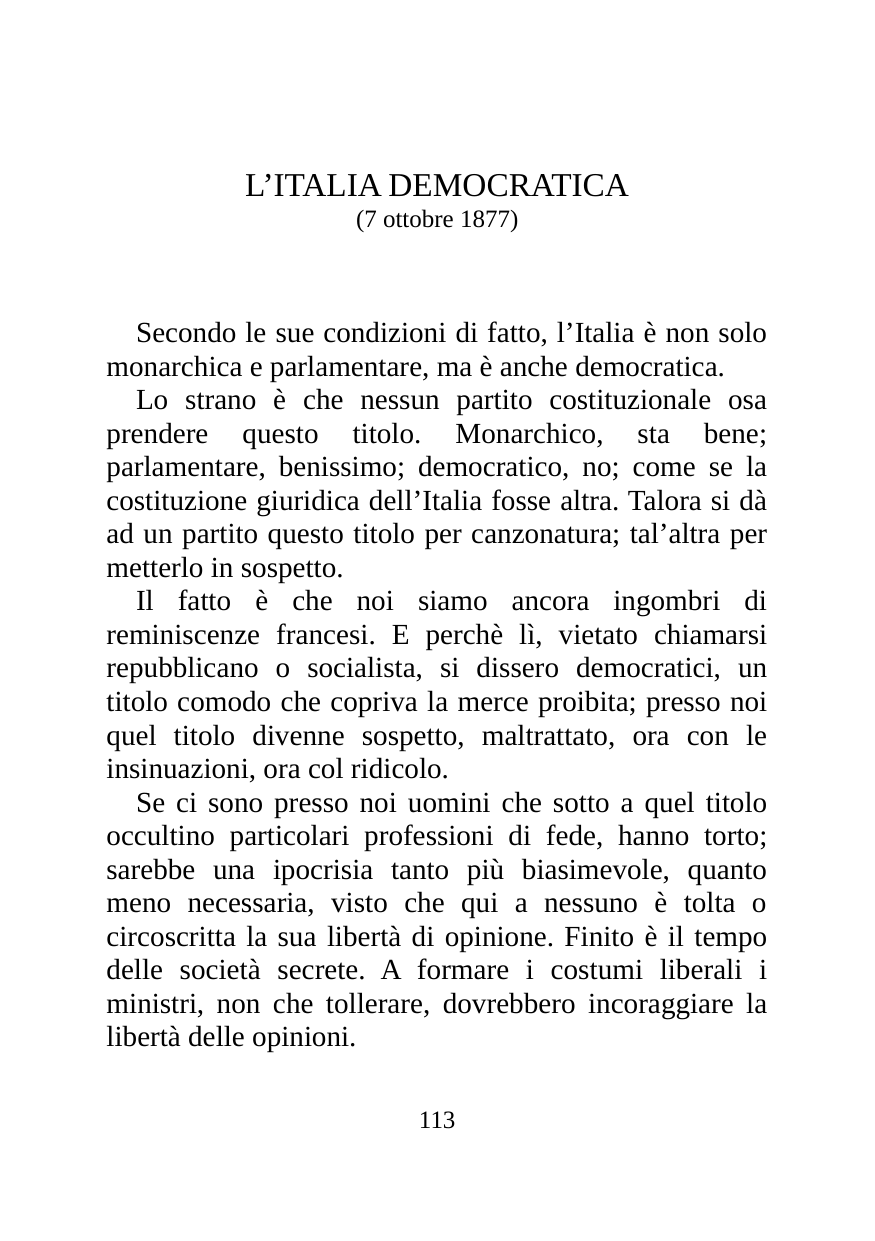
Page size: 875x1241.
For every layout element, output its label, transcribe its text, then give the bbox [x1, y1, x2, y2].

text Se ci sono presso noi uomini che sotto a quel titolo occultino particolari professioni di fede, hanno torto; sarebbe una ipocrisia tanto più biasimevole, quanto meno necessaria, visto che qui a nessuno è tolta o circoscritta la sua libertà di opinione. Finito è il tempo delle società secrete. A formare i costumi liberali i ministri, non che tollerare, dovrebbero incoraggiare la libertà delle opinioni. [106, 785, 768, 1053]
text Lo strano è che nessun partito costituzionale osa prendere questo titolo. Monarchico, sta bene; parlamentare, benissimo; democratico, no; come se la costituzione giuridica dell’Italia fosse altra. Talora si dà ad un partito questo titolo per canzonatura; tal’altra per metterlo in sospetto. [106, 382, 768, 583]
text Il fatto è che noi siamo ancora ingombri di reminiscenze francesi. E perchè lì, vietato chiamarsi repubblicano o socialista, si dissero democratici, un titolo comodo che copriva la merce proibita; presso noi quel titolo divenne sospetto, maltrattato, ora con le insinuazioni, ora col ridicolo. [106, 583, 768, 785]
subtitle L’ITALIA DEMOCRATICA (7 ottobre 1877) [106, 165, 768, 232]
text Secondo le sue condizioni di fatto, l’Italia è non solo monarchica e parlamentare, ma è anche democratica. [106, 315, 768, 382]
